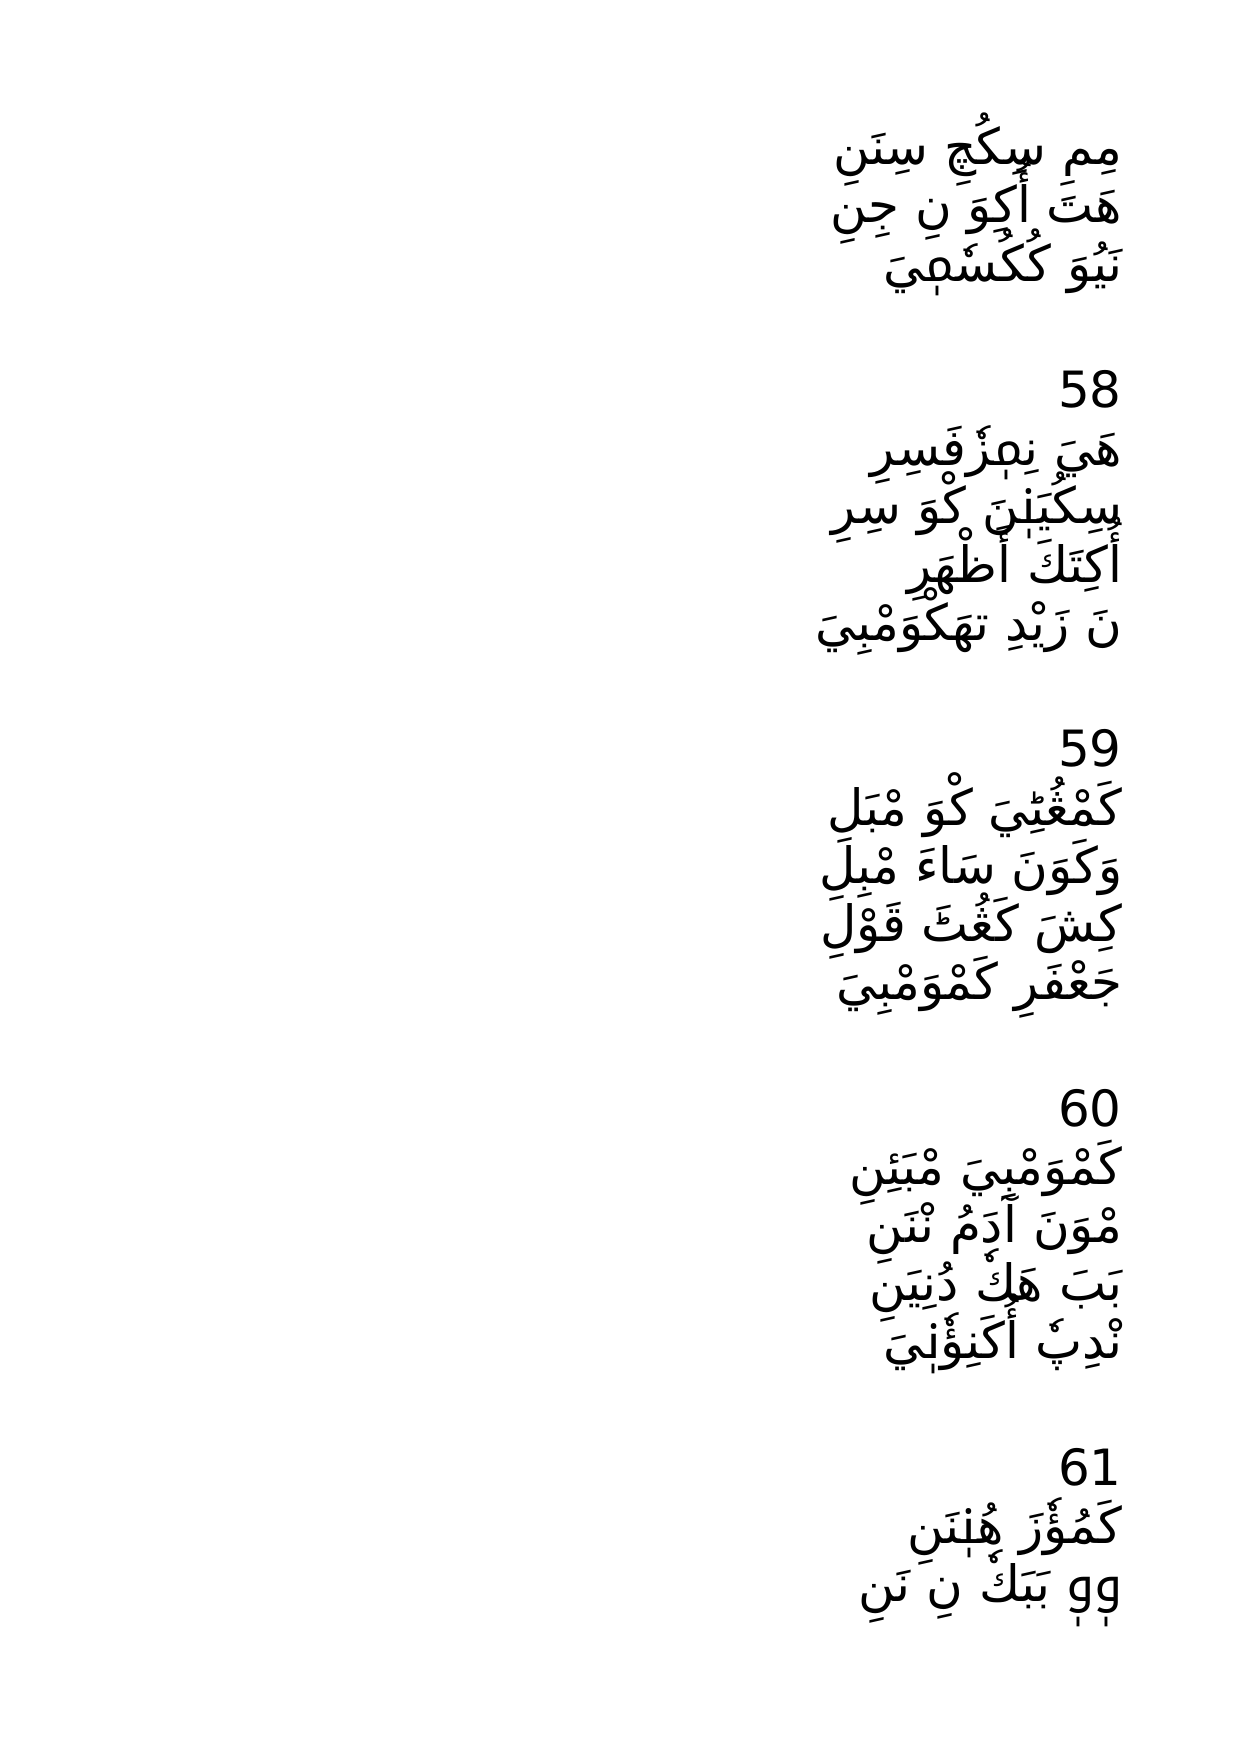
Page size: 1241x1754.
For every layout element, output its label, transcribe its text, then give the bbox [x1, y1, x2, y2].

text جَعْفَرِ كَمْوَمْبِيَ [118, 953, 1122, 1011]
text بَبَ هَكٗ دُنِيَنِ [118, 1254, 1122, 1312]
text 60 [118, 1079, 1122, 1138]
text هَيَ نِمٖزٗفَسِرِ [118, 419, 1122, 477]
text نْدِپٗ أُكَنِؤٗنٖيَ [118, 1312, 1122, 1371]
text مِمِ سِكُچِ سِنَنِ [118, 118, 1122, 176]
text كَمُؤٗزَ هُنٖنَنِ [118, 1497, 1122, 1555]
text وٖوٖ بَبَكٗ نِ نَنِ [118, 1555, 1122, 1613]
text أُكِتَكَ أَظْهَرِ [118, 536, 1122, 594]
text نَيُوَ كُكُسٗمٖيَ [118, 234, 1122, 293]
text هَتَ أُكِوَ نِ جِنِ [118, 176, 1122, 234]
text كَمْوَمْبِيَ مْبَئِنِ [118, 1138, 1122, 1196]
text 61 [118, 1439, 1122, 1497]
text 58 [118, 361, 1122, 419]
text مْوَنَ آدَمُ نْنَنِ [118, 1196, 1122, 1254]
text كَمْڠُٹِيَ كْوَ مْبَلِ [118, 778, 1122, 837]
text كِشَ كَڠُٹَ قَوْلِ [118, 895, 1122, 953]
text وَكَوَنَ سَاءَ مْبِلِ [118, 837, 1122, 895]
text نَ زَيْدِ تهَكْوَمْبِيَ [118, 594, 1122, 652]
text سِكُيَنٖنَ كْوَ سِرِ [118, 477, 1122, 536]
text 59 [118, 720, 1122, 778]
